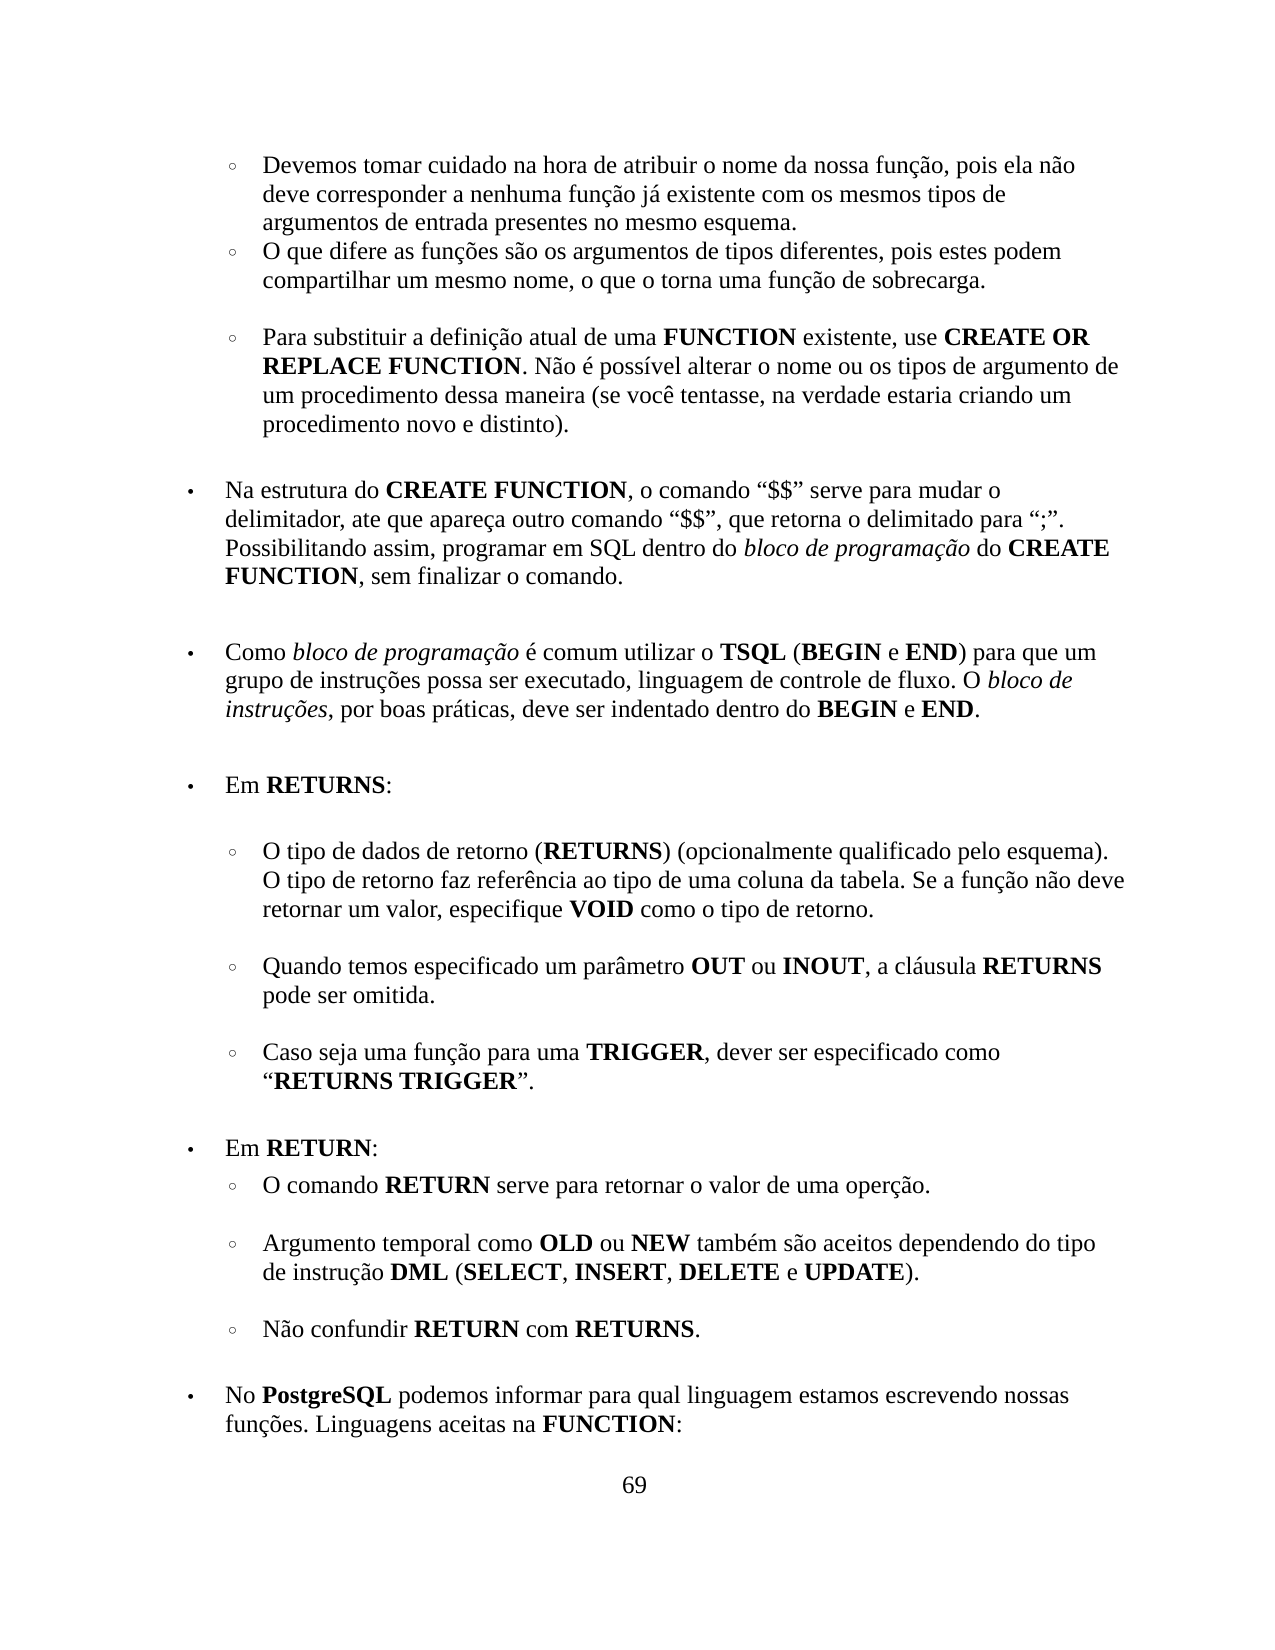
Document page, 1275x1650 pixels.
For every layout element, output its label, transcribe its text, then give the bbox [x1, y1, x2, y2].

list O comando RETURN serve para retornar o valor de uma operção. [225, 1170, 1125, 1228]
list Devemos tomar cuidado na hora de atribuir o nome da nossa função, pois ela não deve corresponder a nenhuma função já existente com os mesmos tipos de argumentos de entrada presentes no mesmo esquema. [225, 150, 1125, 236]
list Caso seja uma função para uma TRIGGER, dever ser especificado como “RETURNS TRIGGER”. [225, 1037, 1125, 1124]
list O que difere as funções são os argumentos de tipos diferentes, pois estes podem compartilhar um mesmo nome, o que o torna uma função de sobrecarga. [225, 236, 1125, 322]
list Na estrutura do CREATE FUNCTION, o comando “$$” serve para mudar o delimitador, ate que apareça outro comando “$$”, que retorna o delimitado para “;”. Possibilitando assim, programar em SQL dentro do bloco de programação do CREATE FUNCTION, sem finalizar o comando. [187, 475, 1125, 619]
list Para substituir a definição atual de uma FUNCTION existente, use CREATE OR REPLACE FUNCTION. Não é possível alterar o nome ou os tipos de argumento de um procedimento dessa maneira (se você tentasse, na verdade estaria criando um procedimento novo e distinto). [225, 322, 1125, 466]
list Em RETURN: [187, 1133, 1125, 1161]
list Como bloco de programação é comum utilizar o TSQL (BEGIN e END) para que um grupo de instruções possa ser executado, linguagem de controle de fluxo. O bloco de instruções, por boas práticas, deve ser indentado dentro do BEGIN e END. [187, 637, 1125, 752]
list O tipo de dados de retorno (RETURNS) (opcionalmente qualificado pelo esquema). O tipo de retorno faz referência ao tipo de uma coluna da tabela. Se a função não deve retornar um valor, especifique VOID como o tipo de retorno. [225, 836, 1125, 951]
list Quando temos especificado um parâmetro OUT ou INOUT, a cláusula RETURNS pode ser omitida. [225, 951, 1125, 1037]
list No PostgreSQL podemos informar para qual linguagem estamos escrevendo nossas funções. Linguagens aceitas na FUNCTION: [187, 1381, 1125, 1438]
list Em RETURNS: [187, 770, 1125, 827]
list Não confundir RETURN com RETURNS. [225, 1314, 1125, 1372]
list Argumento temporal como OLD ou NEW também são aceitos dependendo do tipo de instrução DML (SELECT, INSERT, DELETE e UPDATE). [225, 1228, 1125, 1314]
